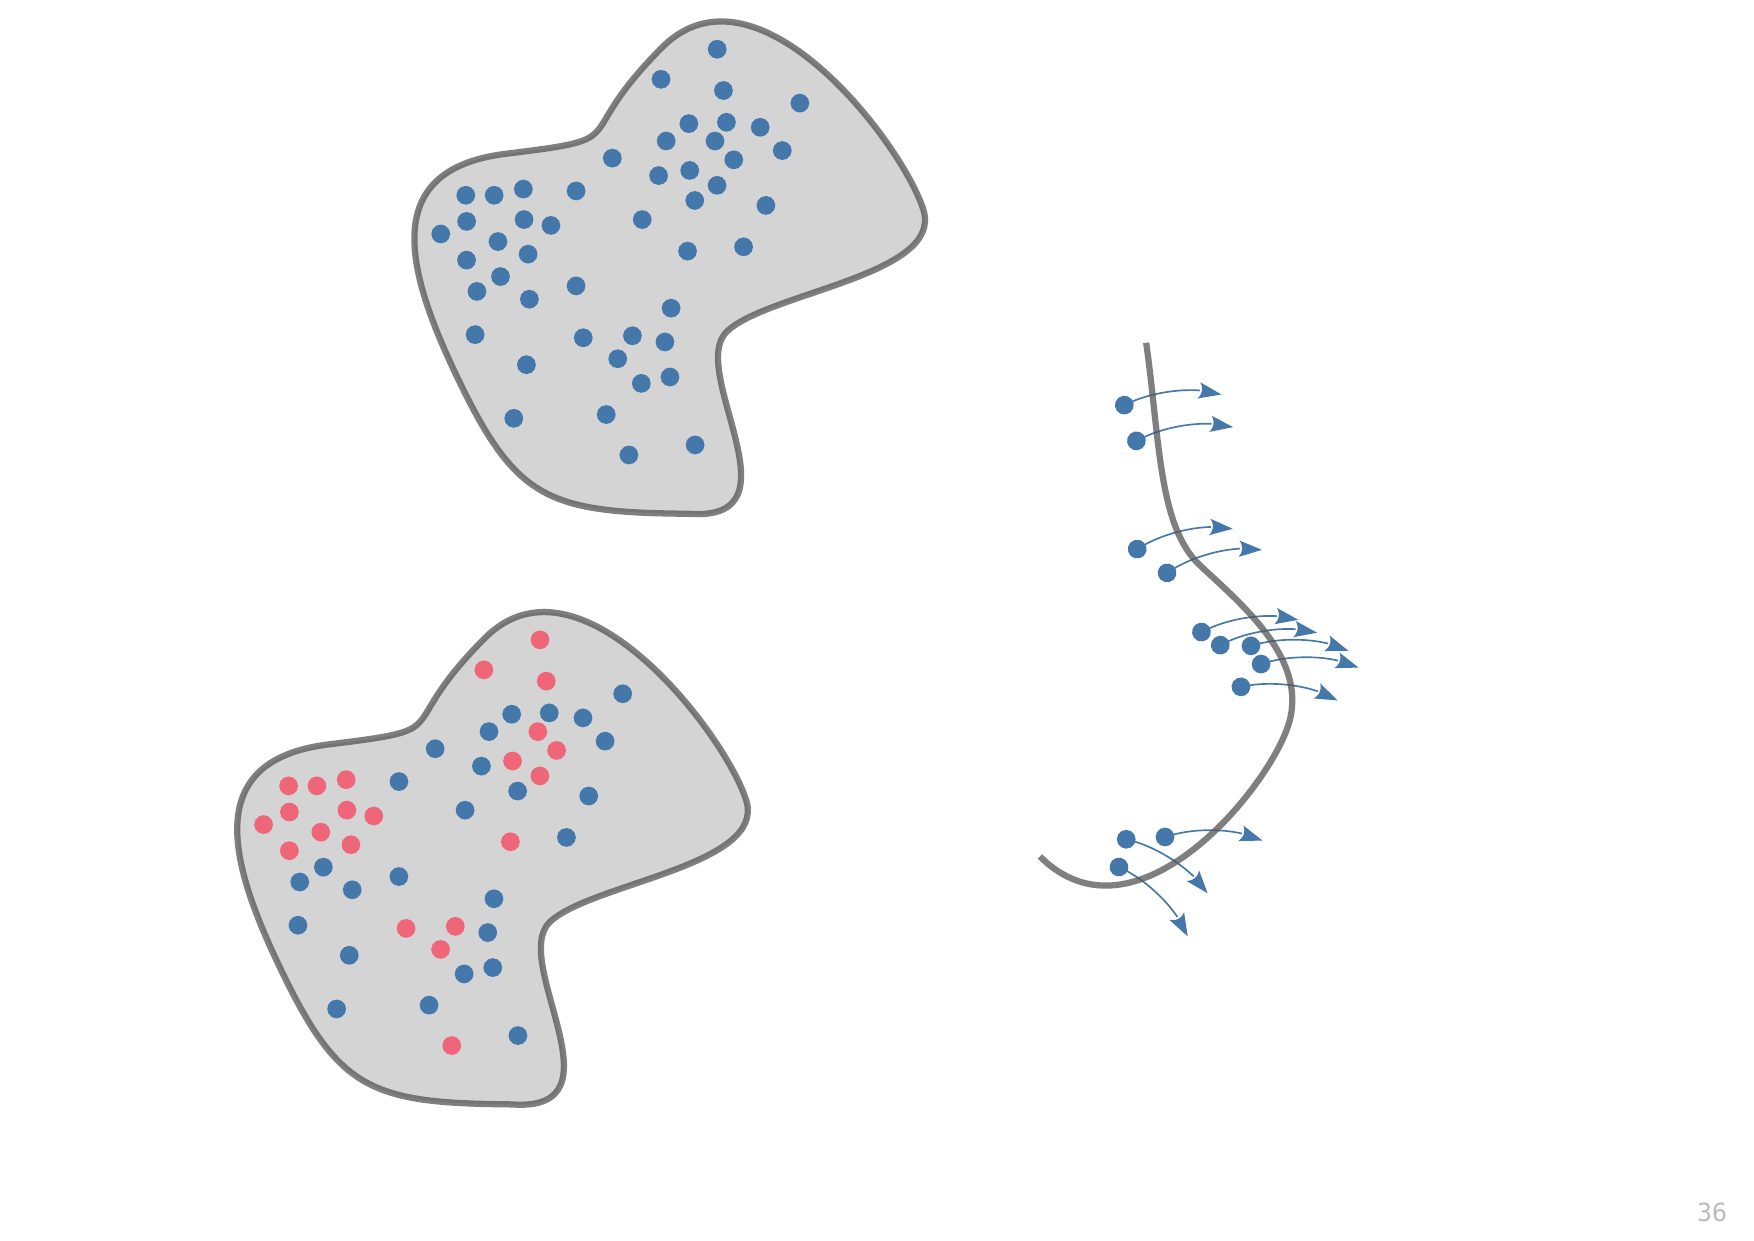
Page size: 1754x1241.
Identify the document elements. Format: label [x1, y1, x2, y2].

text_box [237, 612, 748, 1105]
text_box [1128, 540, 1147, 559]
text_box [1157, 563, 1177, 582]
text_box [1241, 636, 1271, 674]
text_box [1127, 431, 1146, 451]
text_box [414, 21, 926, 515]
text_box [1231, 677, 1251, 697]
text_box [1116, 829, 1136, 849]
text_box [1155, 827, 1175, 847]
text_box [1210, 635, 1230, 655]
text_box [1109, 857, 1129, 877]
text_box [1115, 395, 1134, 415]
text_box [1192, 622, 1211, 642]
